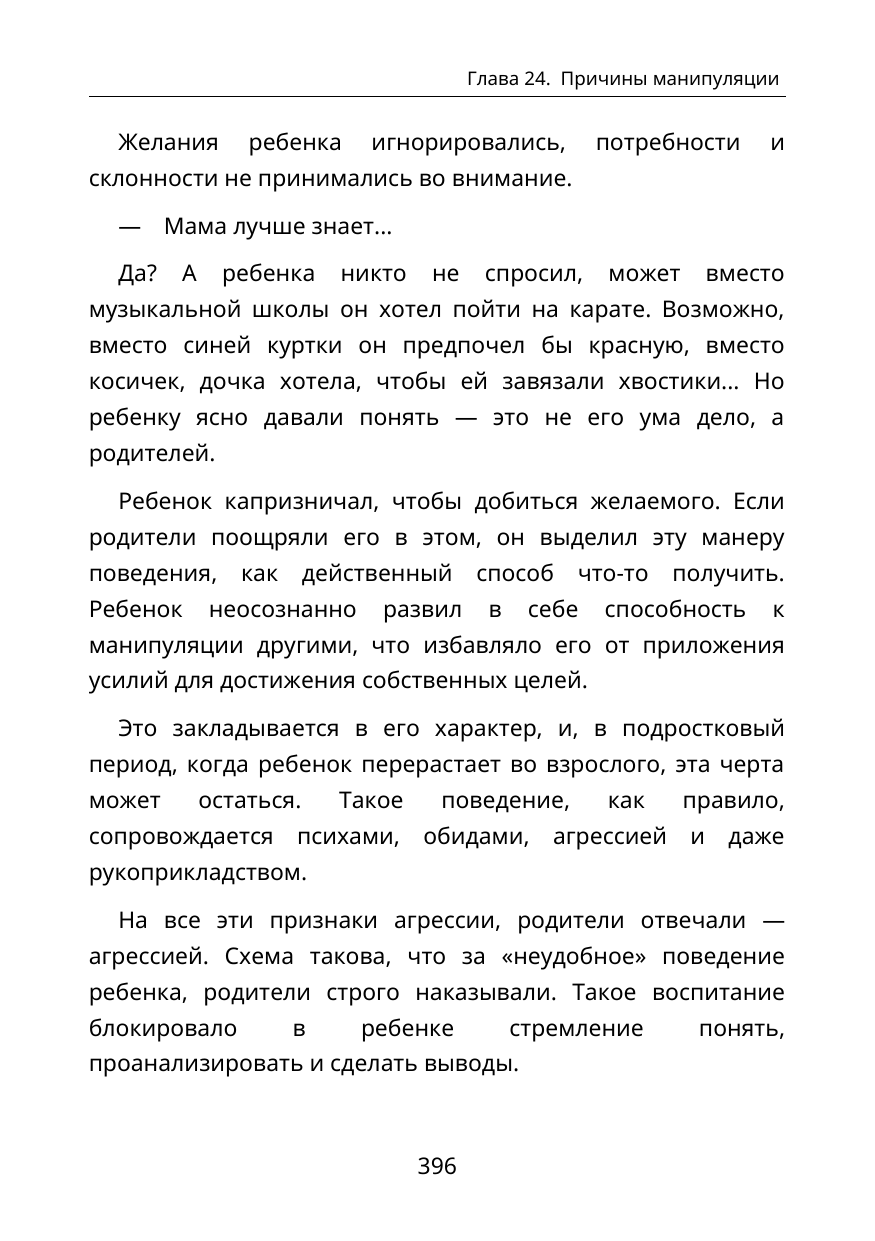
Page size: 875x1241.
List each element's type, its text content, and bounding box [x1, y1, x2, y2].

text На все эти признаки агрессии, родители отвечали — агрессией. Схема такова, что за «неудобное» поведение ребенка, родители строго наказывали. Такое воспитание блокировало в ребенке стремление понять, проанализировать и сделать выводы. [88, 904, 786, 1079]
text Это закладывается в его характер, и, в подростковый период, когда ребенок перерастает во взрослого, эта черта может остаться. Такое поведение, как правило, сопровождается психами, обидами, агрессией и даже рукоприкладством. [88, 712, 786, 887]
text Да? А ребенка никто не спросил, может вместо музыкальной школы он хотел пойти на карате. Возможно, вместо синей куртки он предпочел бы красную, вместо косичек, дочка хотела, чтобы ей завязали хвостики... Но ребенку ясно давали понять — это не его ума дело, а родителей. [88, 257, 786, 468]
list Мама лучше знает... [88, 210, 786, 241]
text Ребенок капризничал, чтобы добиться желаемого. Если родители поощряли его в этом, он выделил эту манеру поведения, как действенный способ что-то получить. Ребенок неосознанно развил в себе способность к манипуляции другими, что избавляло его от приложения усилий для достижения собственных целей. [88, 485, 786, 696]
text Желания ребенка игнорировались, потребности и склонности не принимались во внимание. [88, 126, 786, 193]
